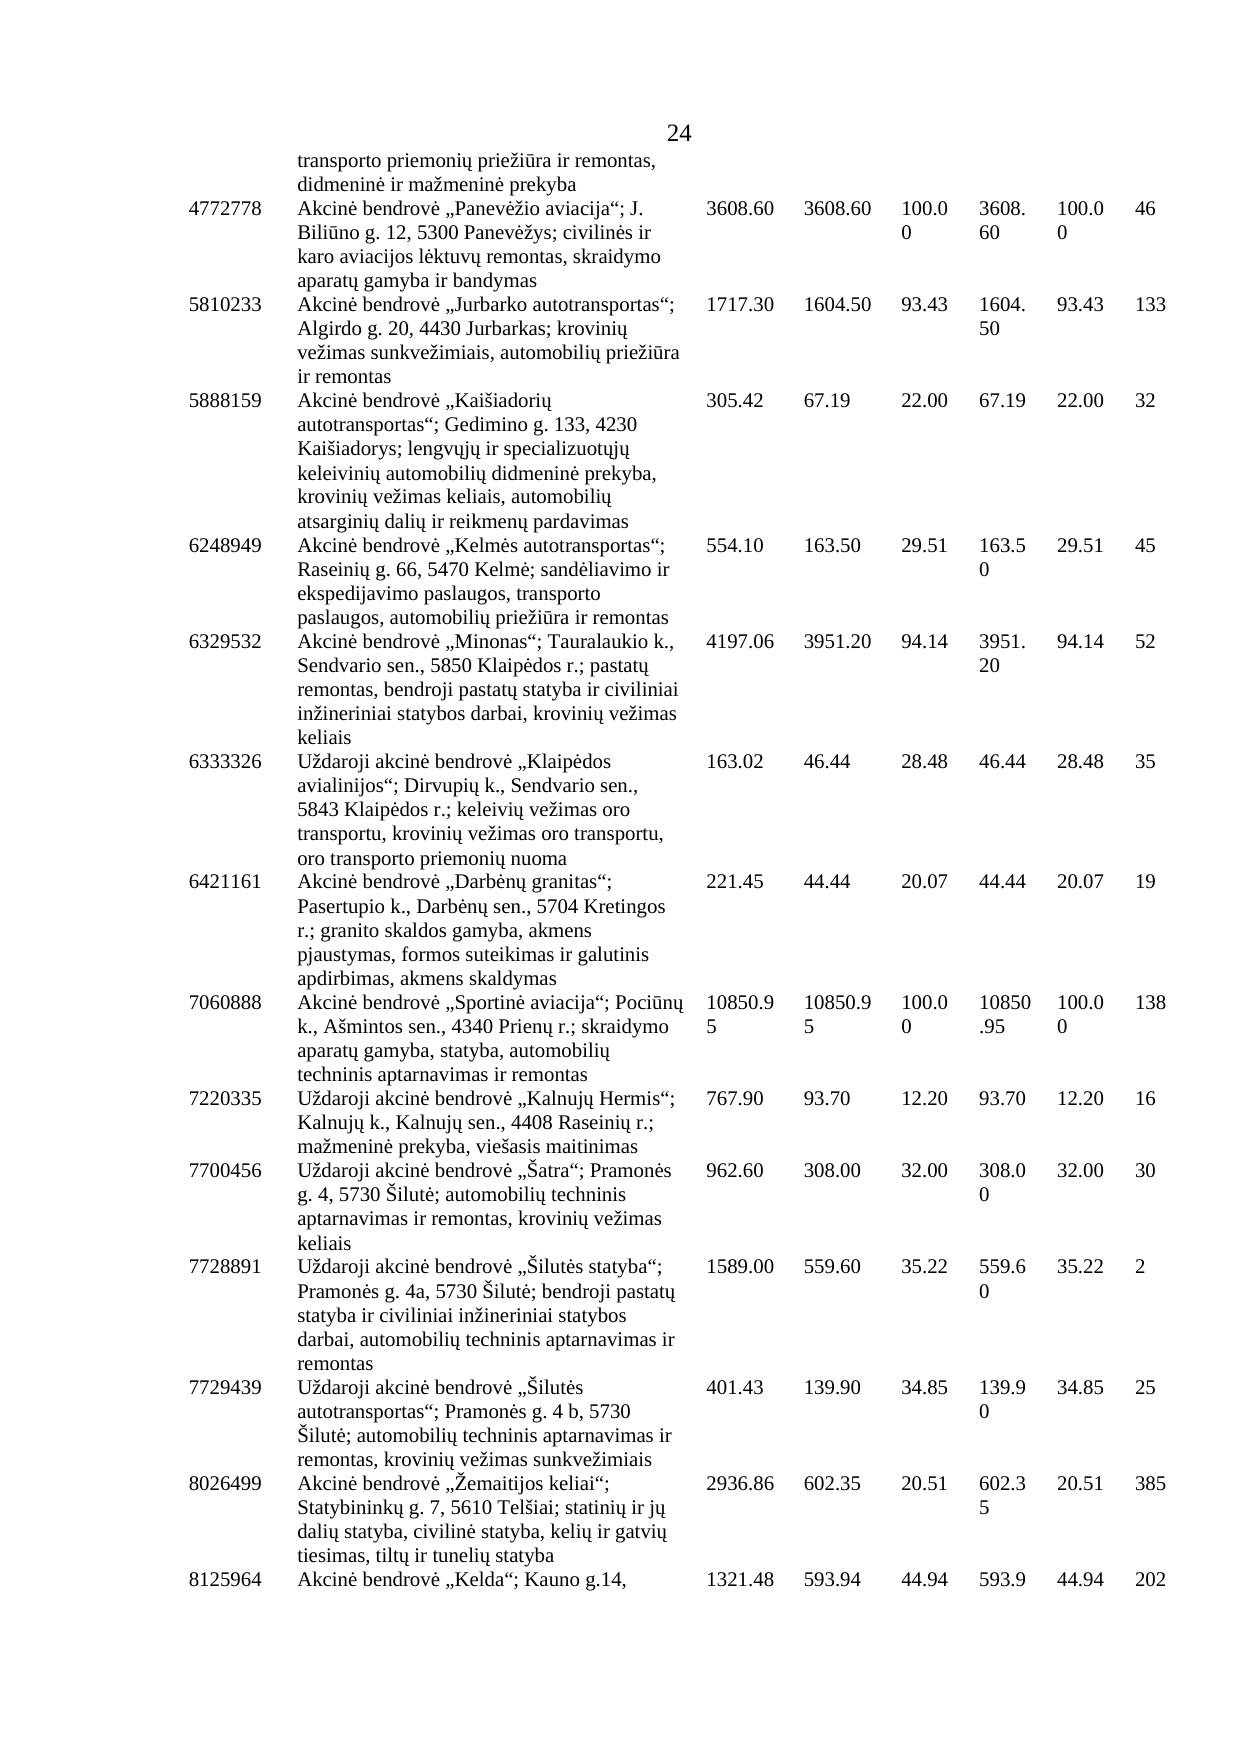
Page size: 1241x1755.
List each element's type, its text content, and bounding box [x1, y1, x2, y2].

table_cell 32.00 [1046, 1158, 1123, 1254]
table_cell 29.51 [890, 533, 968, 629]
table_cell 221.45 [695, 870, 792, 990]
table_cell 554.10 [695, 533, 792, 629]
table_cell Uždaroji akcinė bendrovė „Kalnujų Hermis“; Kalnujų k., Kalnujų sen., 4408 Raseinių r.; mažmeninė prekyba, viešasis maitinimas [286, 1086, 695, 1158]
table_cell 44.94 [890, 1567, 968, 1591]
table_cell 35.22 [890, 1255, 968, 1375]
table_cell 34.85 [890, 1375, 968, 1471]
table_cell 12.20 [890, 1086, 968, 1158]
table_cell Akcinė bendrovė „Kelmės autotransportas“; Raseinių g. 66, 5470 Kelmė; sandėliavimo ir ekspedijavimo paslaugos, transporto paslaugos, automobilių priežiūra ir remontas [286, 533, 695, 629]
table_cell 962.60 [695, 1158, 792, 1254]
table_cell 8125964 [177, 1567, 286, 1591]
table_cell 133 [1124, 292, 1182, 388]
table_cell 45 [1124, 533, 1182, 629]
table_cell 4197.06 [695, 629, 792, 749]
table_cell Akcinė bendrovė „Žemaitijos keliai“; Statybininkų g. 7, 5610 Telšiai; statinių ir jų dalių statyba, civilinė statyba, kelių ir gatvių tiesimas, tiltų ir tunelių statyba [286, 1471, 695, 1567]
table_cell Akcinė bendrovė „Sportinė aviacija“; Pociūnų k., Ašmintos sen., 4340 Prienų r.; skraidymo aparatų gamyba, statyba, automobilių techninis aptarnavimas ir remontas [286, 990, 695, 1086]
table_cell Akcinė bendrovė „Kelda“; Kauno g.14, [286, 1567, 695, 1591]
table_cell 46 [1124, 196, 1182, 292]
table_cell 32.00 [890, 1158, 968, 1254]
table_cell 16 [1124, 1086, 1182, 1158]
table_cell 94.14 [890, 629, 968, 749]
table_cell 305.42 [695, 388, 792, 533]
table_cell 29.51 [1046, 533, 1123, 629]
table_cell 44.44 [968, 870, 1046, 990]
table_cell 559.60 [968, 1255, 1046, 1375]
table_cell Akcinė bendrovė „Kaišiadorių autotransportas“; Gedimino g. 133, 4230 Kaišiadorys; lengvųjų ir specializuotųjų keleivinių automobilių didmeninė prekyba, krovinių vežimas keliais, automobilių atsarginių dalių ir reikmenų pardavimas [286, 388, 695, 533]
table_cell 1717.30 [695, 292, 792, 388]
table_cell Uždaroji akcinė bendrovė „Klaipėdos avialinijos“; Dirvupių k., Sendvario sen., 5843 Klaipėdos r.; keleivių vežimas oro transportu, krovinių vežimas oro transportu, oro transporto priemonių nuoma [286, 749, 695, 869]
table_cell Akcinė bendrovė „Jurbarko autotransportas“; Algirdo g. 20, 4430 Jurbarkas; krovinių vežimas sunkvežimiais, automobilių priežiūra ir remontas [286, 292, 695, 388]
table_cell 138 [1124, 990, 1182, 1086]
table_cell 25 [1124, 1375, 1182, 1471]
table_cell transporto priemonių priežiūra ir remontas, didmeninė ir mažmeninė prekyba [286, 148, 695, 196]
table_cell 28.48 [890, 749, 968, 869]
table_cell 94.14 [1046, 629, 1123, 749]
table_cell 1589.00 [695, 1255, 792, 1375]
table_cell 1604.50 [968, 292, 1046, 388]
table_cell 3608.60 [792, 196, 890, 292]
table_cell 2 [1124, 1255, 1182, 1375]
table_cell [1046, 148, 1123, 196]
table_cell 385 [1124, 1471, 1182, 1567]
table_cell 93.43 [890, 292, 968, 388]
table_cell 163.50 [792, 533, 890, 629]
table_cell [177, 148, 286, 196]
table_cell 1604.50 [792, 292, 890, 388]
table_cell 2936.86 [695, 1471, 792, 1567]
table_cell [968, 148, 1046, 196]
table_cell 1321.48 [695, 1567, 792, 1591]
table_cell 44.94 [1046, 1567, 1123, 1591]
table_cell 20.07 [1046, 870, 1123, 990]
table_cell Akcinė bendrovė „Panevėžio aviacija“; J. Biliūno g. 12, 5300 Panevėžys; civilinės ir karo aviacijos lėktuvų remontas, skraidymo aparatų gamyba ir bandymas [286, 196, 695, 292]
table_cell 67.19 [968, 388, 1046, 533]
table_cell 163.50 [968, 533, 1046, 629]
table_cell 7729439 [177, 1375, 286, 1471]
table_cell 22.00 [1046, 388, 1123, 533]
table_cell 3608.60 [968, 196, 1046, 292]
table_cell 5888159 [177, 388, 286, 533]
table_cell 10850.95 [695, 990, 792, 1086]
table_cell Akcinė bendrovė „Minonas“; Tauralaukio k., Sendvario sen., 5850 Klaipėdos r.; pastatų remontas, bendroji pastatų statyba ir civiliniai inžineriniai statybos darbai, krovinių vežimas keliais [286, 629, 695, 749]
table_cell 139.90 [792, 1375, 890, 1471]
table_cell 28.48 [1046, 749, 1123, 869]
table_cell 46.44 [792, 749, 890, 869]
table_cell 308.00 [968, 1158, 1046, 1254]
table_cell 7220335 [177, 1086, 286, 1158]
table_cell 100.00 [890, 196, 968, 292]
table_cell [1124, 148, 1182, 196]
table_cell 6329532 [177, 629, 286, 749]
table_cell [792, 148, 890, 196]
table_cell 202 [1124, 1567, 1182, 1591]
table_cell 3951.20 [968, 629, 1046, 749]
table_cell 93.70 [792, 1086, 890, 1158]
table_cell 559.60 [792, 1255, 890, 1375]
table_cell 46.44 [968, 749, 1046, 869]
table_cell 22.00 [890, 388, 968, 533]
table_cell 12.20 [1046, 1086, 1123, 1158]
table_cell 8026499 [177, 1471, 286, 1567]
table_cell 6333326 [177, 749, 286, 869]
table_cell 32 [1124, 388, 1182, 533]
table_cell 401.43 [695, 1375, 792, 1471]
table_cell 93.43 [1046, 292, 1123, 388]
table_cell 7728891 [177, 1255, 286, 1375]
table_cell 20.51 [890, 1471, 968, 1567]
table_cell 93.70 [968, 1086, 1046, 1158]
table_cell 602.35 [968, 1471, 1046, 1567]
table_cell 19 [1124, 870, 1182, 990]
table_cell 593.94 [792, 1567, 890, 1591]
table_cell 139.90 [968, 1375, 1046, 1471]
table_cell 593.9 [968, 1567, 1046, 1591]
table_cell 767.90 [695, 1086, 792, 1158]
table_cell 10850.95 [968, 990, 1046, 1086]
table_cell [890, 148, 968, 196]
table_cell Uždaroji akcinė bendrovė „Šatra“; Pramonės g. 4, 5730 Šilutė; automobilių techninis aptarnavimas ir remontas, krovinių vežimas keliais [286, 1158, 695, 1254]
table_cell 100.00 [1046, 196, 1123, 292]
table_cell 35.22 [1046, 1255, 1123, 1375]
table_cell Akcinė bendrovė „Darbėnų granitas“; Pasertupio k., Darbėnų sen., 5704 Kretingos r.; granito skaldos gamyba, akmens pjaustymas, formos suteikimas ir galutinis apdirbimas, akmens skaldymas [286, 870, 695, 990]
table_cell 3951.20 [792, 629, 890, 749]
table_cell 6248949 [177, 533, 286, 629]
table_cell 163.02 [695, 749, 792, 869]
table_cell 100.00 [890, 990, 968, 1086]
table_cell Uždaroji akcinė bendrovė „Šilutės statyba“; Pramonės g. 4a, 5730 Šilutė; bendroji pastatų statyba ir civiliniai inžineriniai statybos darbai, automobilių techninis aptarnavimas ir remontas [286, 1255, 695, 1375]
table_cell 308.00 [792, 1158, 890, 1254]
table_cell 4772778 [177, 196, 286, 292]
table_cell 7060888 [177, 990, 286, 1086]
table_cell 30 [1124, 1158, 1182, 1254]
table_cell [695, 148, 792, 196]
table_cell 35 [1124, 749, 1182, 869]
table_cell Uždaroji akcinė bendrovė „Šilutės autotransportas“; Pramonės g. 4 b, 5730 Šilutė; automobilių techninis aptarnavimas ir remontas, krovinių vežimas sunkvežimiais [286, 1375, 695, 1471]
table_cell 7700456 [177, 1158, 286, 1254]
table_cell 5810233 [177, 292, 286, 388]
table_cell 52 [1124, 629, 1182, 749]
table_cell 602.35 [792, 1471, 890, 1567]
table_cell 34.85 [1046, 1375, 1123, 1471]
table_cell 3608.60 [695, 196, 792, 292]
table_cell 100.00 [1046, 990, 1123, 1086]
table_cell 20.07 [890, 870, 968, 990]
table_cell 44.44 [792, 870, 890, 990]
table_cell 10850.95 [792, 990, 890, 1086]
table_cell 67.19 [792, 388, 890, 533]
table_cell 6421161 [177, 870, 286, 990]
table_cell 20.51 [1046, 1471, 1123, 1567]
